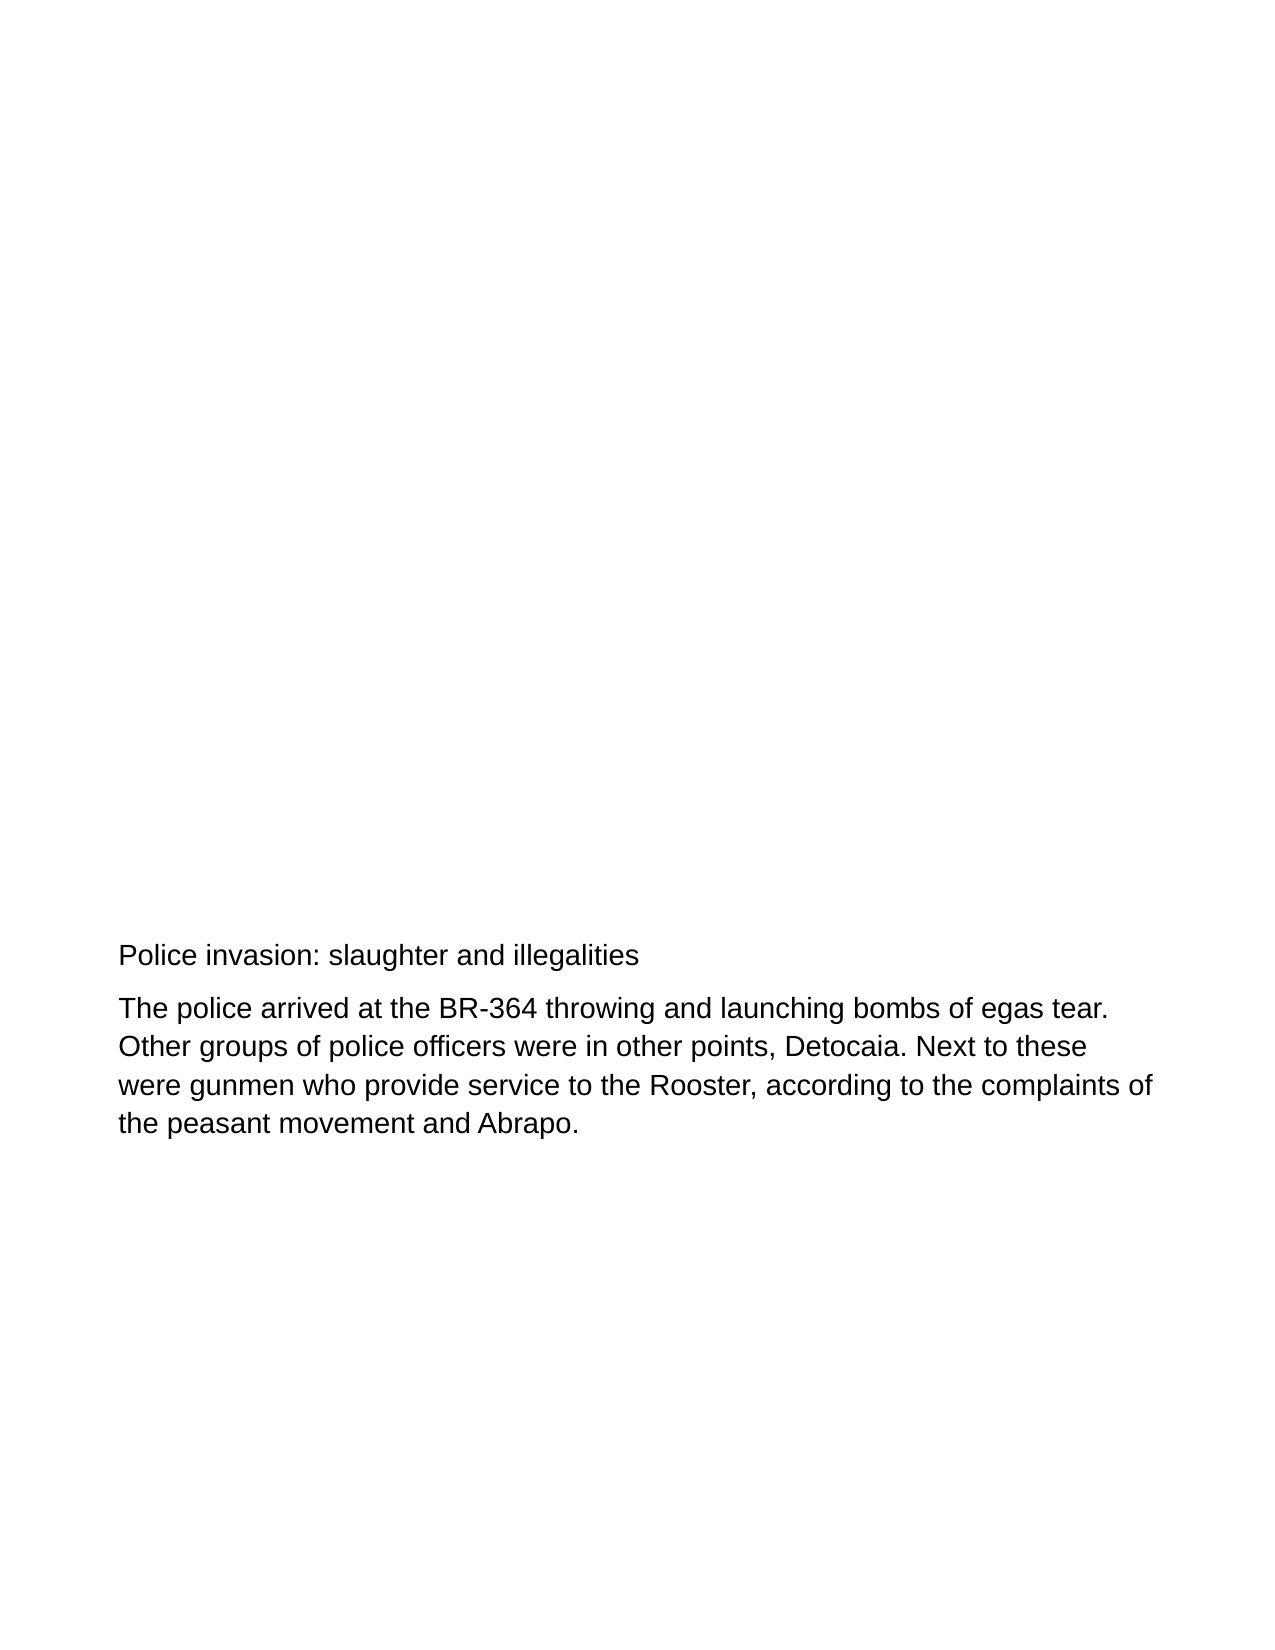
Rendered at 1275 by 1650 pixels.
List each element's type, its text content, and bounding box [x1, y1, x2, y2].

text Police invasion: slaughter and illegalities [118, 118, 1157, 971]
text The police arrived at the BR-364 throwing and launching bombs of egas tear. Other groups of police officers were in other points, Detocaia. Next to these were gunmen who provide service to the Rooster, according to the complaints of the peasant movement and Abrapo. [118, 991, 1157, 1140]
